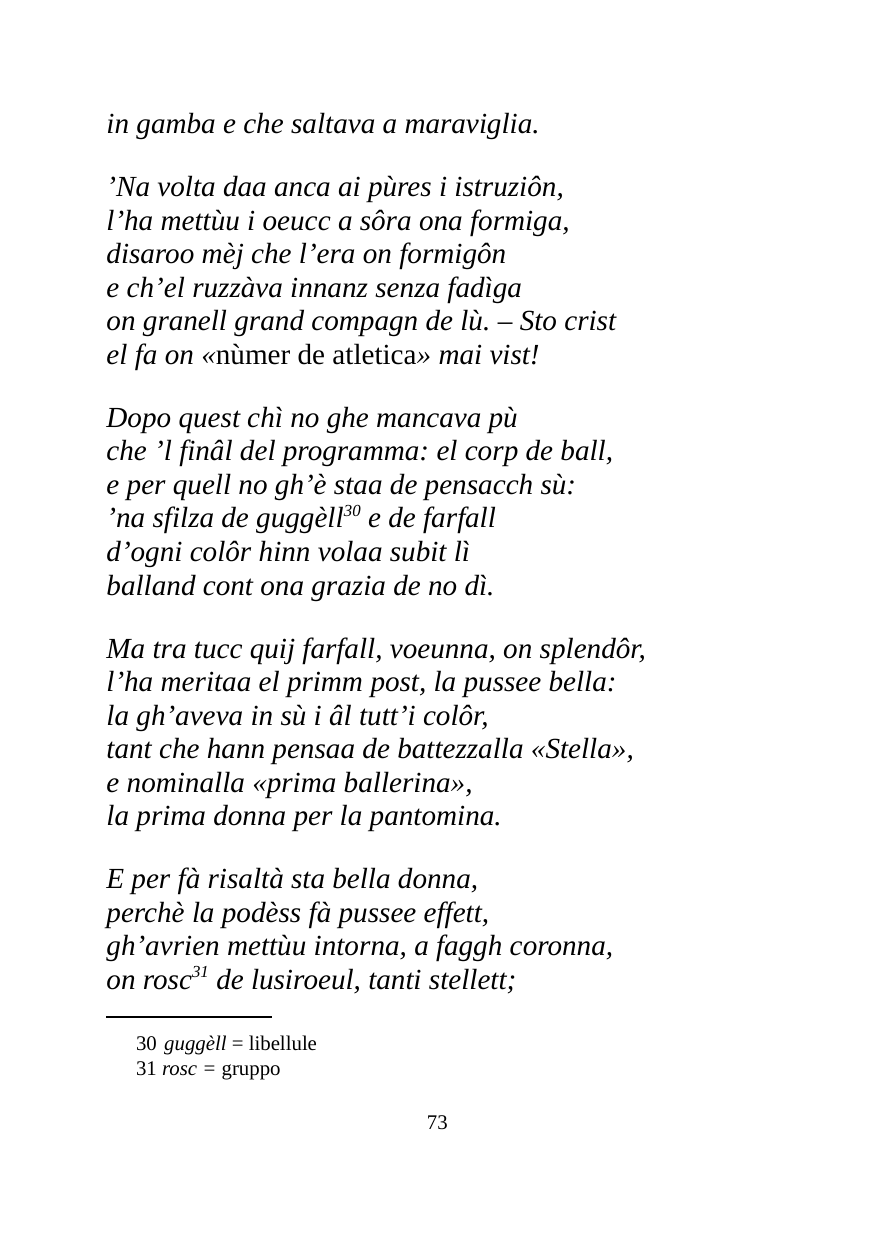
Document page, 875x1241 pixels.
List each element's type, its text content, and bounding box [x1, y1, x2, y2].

text ’Na volta daa anca ai pùres i istruziôn, l’ha mettùu i oeucc a sôra ona formiga, disaroo mèj che l’era on formigôn e ch’el ruzzàva innanz senza fadìga on granell grand compagn de lù. – Sto crist el fa on «nùmer de atletica» mai vist! [106, 169, 768, 371]
text Ma tra tucc quij farfall, voeunna, on splendôr, l’ha meritaa el primm post, la pussee bella: la gh’aveva in sù i âl tutt’i colôr, tant che hann pensaa de battezzalla «Stella», e nominalla «prima ballerina», la prima donna per la pantomina. [106, 631, 768, 832]
text guggèll = libellule [106, 1023, 768, 1056]
text E per fà risaltà sta bella donna, perchè la podèss fà pussee effett, gh’avrien mettùu intorna, a faggh coronna, on rosc de lusiroeul, tanti stellett; [106, 861, 768, 996]
text Dopo quest chì no ghe mancava pù che ’l finâl del programma: el corp de ball, e per quell no gh’è staa de pensacch sù: ’na sfilza de guggèll e de farfall d’ogni colôr hinn volaa subit lì balland cont ona grazia de no dì. [106, 400, 768, 601]
text rosc = gruppo [106, 1056, 768, 1080]
text in gamba e che saltava a maraviglia. [106, 106, 768, 140]
